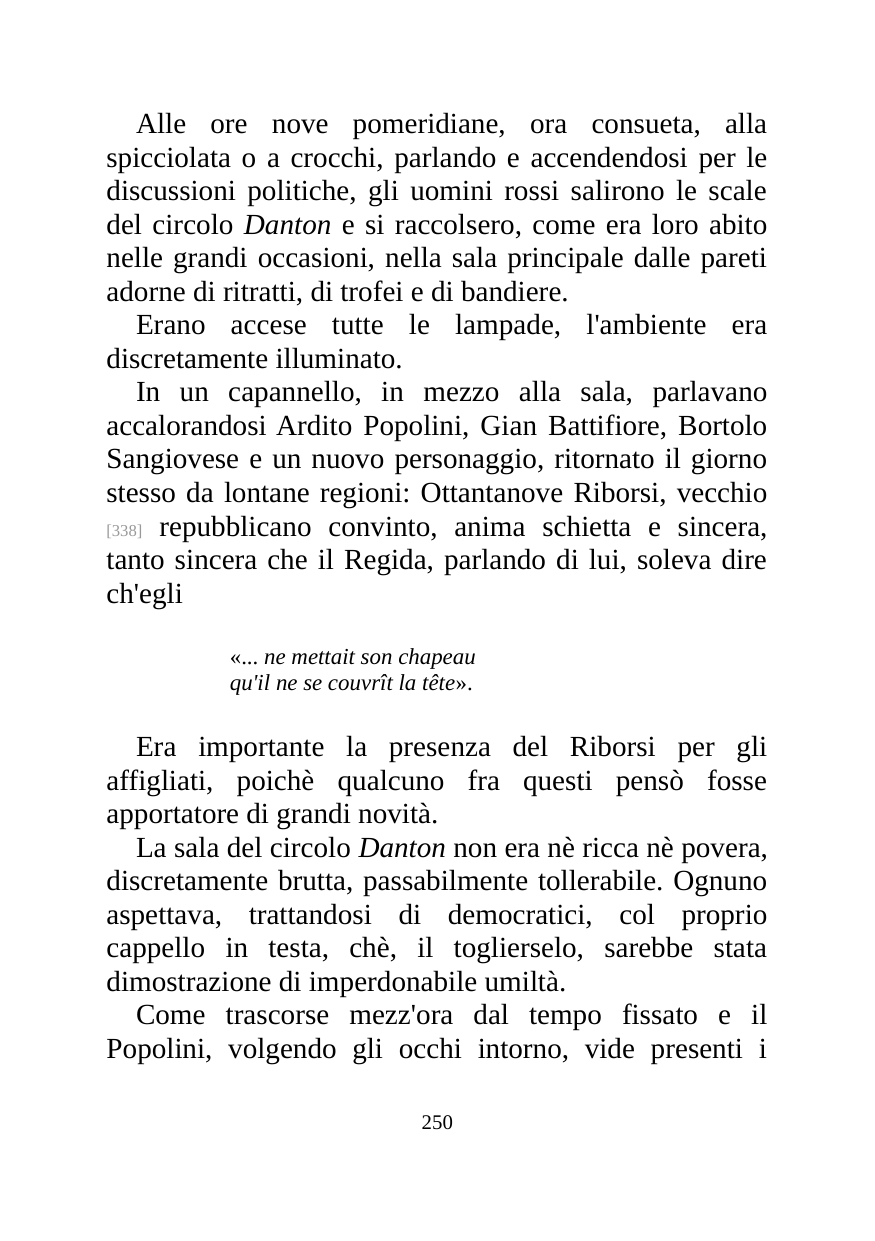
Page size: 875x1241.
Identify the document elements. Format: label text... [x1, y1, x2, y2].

text Alle ore nove pomeridiane, ora consueta, alla spicciolata o a crocchi, parlando e accendendosi per le discussioni politiche, gli uomini rossi salirono le scale del circolo Danton e si raccolsero, come era loro abito nelle grandi occasioni, nella sala principale dalle pareti adorne di ritratti, di trofei e di bandiere. [106, 106, 768, 307]
text In un capannello, in mezzo alla sala, parlavano accalorandosi Ardito Popolini, Gian Battifiore, Bortolo Sangiovese e un nuovo personaggio, ritornato il giorno stesso da lontane regioni: Ottantanove Riborsi, vecchio [338] repubblicano convinto, anima schietta e sincera, tanto sincera che il Regida, parlando di lui, soleva dire ch'egli [106, 374, 768, 609]
text Come trascorse mezz'ora dal tempo fissato e il Popolini, volgendo gli occhi intorno, vide presenti i [106, 997, 768, 1064]
text La sala del circolo Danton non era nè ricca nè povera, discretamente brutta, passabilmente tollerabile. Ognuno aspettava, trattandosi di democratici, col proprio cappello in testa, chè, il toglierselo, sarebbe stata dimostrazione di imperdonabile umiltà. [106, 830, 768, 997]
text qu'il ne se couvrît la tête». [200, 669, 768, 696]
text «... ne mettait son chapeau [200, 643, 768, 669]
text Erano accese tutte le lampade, l'ambiente era discretamente illuminato. [106, 307, 768, 374]
text Era importante la presenza del Riborsi per gli affigliati, poichè qualcuno fra questi pensò fosse apportatore di grandi novità. [106, 729, 768, 830]
